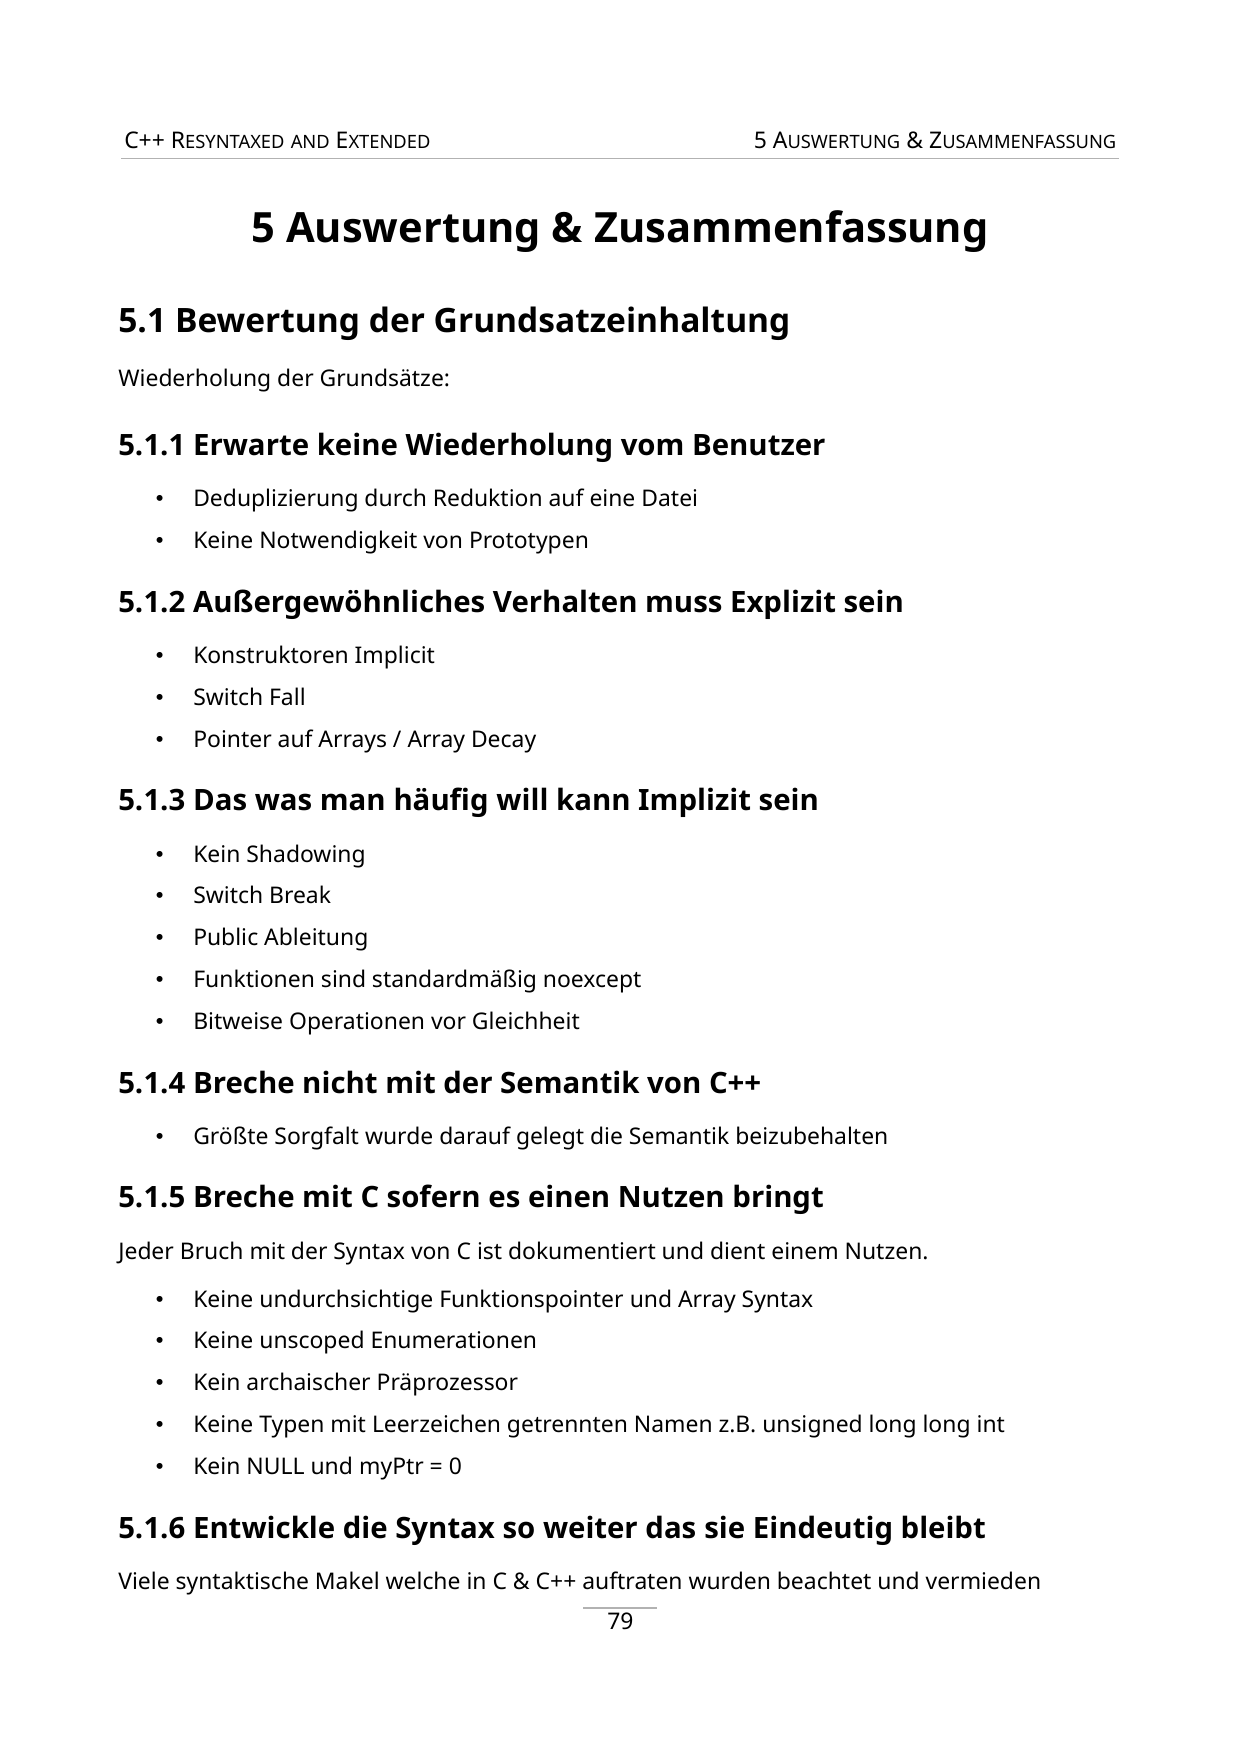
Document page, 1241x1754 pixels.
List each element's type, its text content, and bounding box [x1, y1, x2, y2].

list Funktionen sind standardmäßig noexcept [156, 963, 1122, 994]
list Deduplizierung durch Reduktion auf eine Datei [156, 482, 1122, 513]
text Viele syntaktische Makel welche in C & C++ auftraten wurden beachtet und vermieden [118, 1565, 1122, 1596]
subtitle Auswertung & Zusammenfassung [118, 198, 1122, 255]
text Jeder Bruch mit der Syntax von C ist dokumentiert und dient einem Nutzen. [118, 1235, 1122, 1266]
text Wiederholung der Grundsätze: [118, 361, 1122, 393]
subtitle Erwarte keine Wiederholung vom Benutzer [118, 424, 1122, 464]
subtitle Entwickle die Syntax so weiter das sie Eindeutig bleibt [118, 1507, 1122, 1547]
list Pointer auf Arrays / Array Decay [156, 723, 1122, 754]
list Kein archaischer Präprozessor [156, 1366, 1122, 1398]
list Größte Sorgfalt wurde darauf gelegt die Semantik beizubehalten [156, 1120, 1122, 1151]
list Bitweise Operationen vor Gleichheit [156, 1005, 1122, 1036]
list Keine undurchsichtige Funktionspointer und Array Syntax [156, 1283, 1122, 1314]
list Switch Fall [156, 681, 1122, 712]
subtitle Breche mit C sofern es einen Nutzen bringt [118, 1176, 1122, 1216]
list Switch Break [156, 879, 1122, 911]
list Keine Typen mit Leerzeichen getrennten Namen z.B. unsigned long long int [156, 1408, 1122, 1439]
list Keine unscoped Enumerationen [156, 1324, 1122, 1356]
list Konstruktoren Implicit [156, 639, 1122, 670]
subtitle Das was man häufig will kann Implizit sein [118, 779, 1122, 819]
list Kein NULL und myPtr = 0 [156, 1450, 1122, 1481]
subtitle Breche nicht mit der Semantik von C++ [118, 1062, 1122, 1102]
list Keine Notwendigkeit von Prototypen [156, 524, 1122, 555]
list Kein Shadowing [156, 838, 1122, 869]
subtitle Bewertung der Grundsatzeinhaltung [118, 296, 1122, 342]
list Public Ableitung [156, 921, 1122, 953]
subtitle Außergewöhnliches Verhalten muss Explizit sein [118, 581, 1122, 621]
